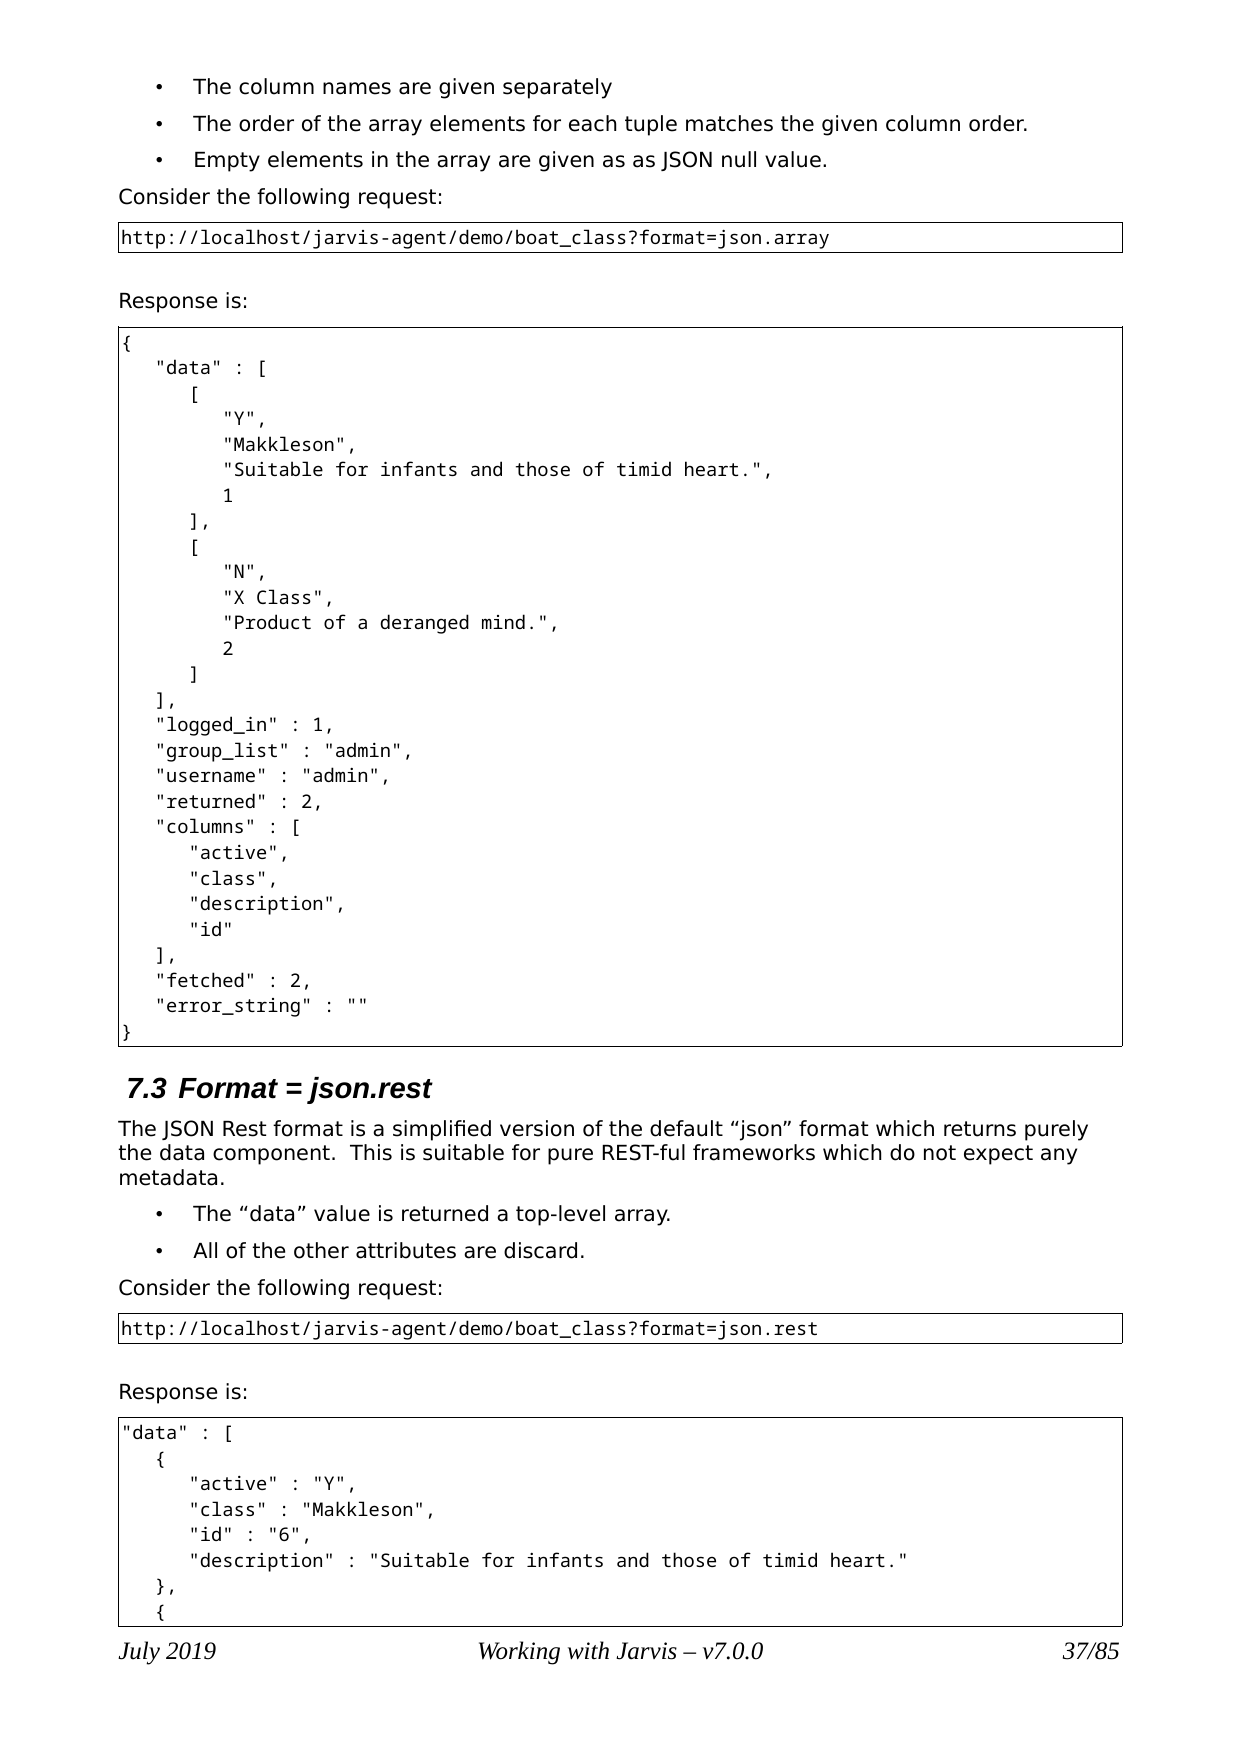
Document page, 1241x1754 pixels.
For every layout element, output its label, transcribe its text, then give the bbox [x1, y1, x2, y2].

text ], [119, 939, 1122, 964]
text Response is: [118, 1380, 1122, 1404]
text "description" : "Suitable for infants and those of timid heart." [119, 1545, 1122, 1570]
text "Makkleson", [119, 428, 1122, 454]
text [ [119, 377, 1122, 403]
text "X Class", [119, 582, 1122, 607]
text "fetched" : 2, [119, 964, 1122, 990]
text ], [119, 505, 1122, 531]
text "Product of a deranged mind.", [119, 607, 1122, 633]
text "active" : "Y", [119, 1468, 1122, 1494]
text Consider the following request: [118, 185, 1122, 209]
text "id" [119, 913, 1122, 939]
text "class", [119, 862, 1122, 888]
list The “data” value is returned a top-level array. [156, 1202, 1122, 1227]
text } [119, 1015, 1122, 1046]
text "id" : "6", [119, 1519, 1122, 1545]
text [ [119, 531, 1122, 556]
text }, [119, 1570, 1122, 1596]
text "description", [119, 888, 1122, 913]
text Consider the following request: [118, 1276, 1122, 1300]
text 1 [119, 479, 1122, 505]
text { [119, 1443, 1122, 1468]
text "class" : "Makkleson", [119, 1494, 1122, 1519]
text { [119, 1596, 1122, 1626]
list All of the other attributes are discard. [156, 1239, 1122, 1263]
subtitle Format = json.rest [118, 1071, 1122, 1105]
text "Y", [119, 403, 1122, 428]
text 2 [119, 633, 1122, 658]
text "active", [119, 837, 1122, 862]
text ], [119, 684, 1122, 709]
list The order of the array elements for each tuple matches the given column order. [156, 112, 1122, 136]
list The column names are given separately [156, 75, 1122, 99]
text "data" : [ [119, 352, 1122, 377]
text "group_list" : "admin", [119, 735, 1122, 760]
text { [119, 328, 1122, 352]
text http://localhost/jarvis-agent/demo/boat_class?format=json.array [119, 223, 1122, 252]
text Response is: [118, 289, 1122, 314]
list Empty elements in the array are given as as JSON null value. [156, 148, 1122, 173]
text "columns" : [ [119, 811, 1122, 837]
text "returned" : 2, [119, 786, 1122, 811]
text http://localhost/jarvis-agent/demo/boat_class?format=json.rest [119, 1314, 1122, 1343]
text "Suitable for infants and those of timid heart.", [119, 454, 1122, 479]
text "error_string" : "" [119, 990, 1122, 1015]
text The JSON Rest format is a simplified version of the default “json” format which returns purely the data component. This is suitable for pure REST-ful frameworks which do not expect any metadata. [118, 1117, 1122, 1190]
text "logged_in" : 1, [119, 709, 1122, 735]
text ] [119, 658, 1122, 684]
text "username" : "admin", [119, 760, 1122, 786]
text "N", [119, 556, 1122, 582]
text "data" : [ [119, 1418, 1122, 1443]
